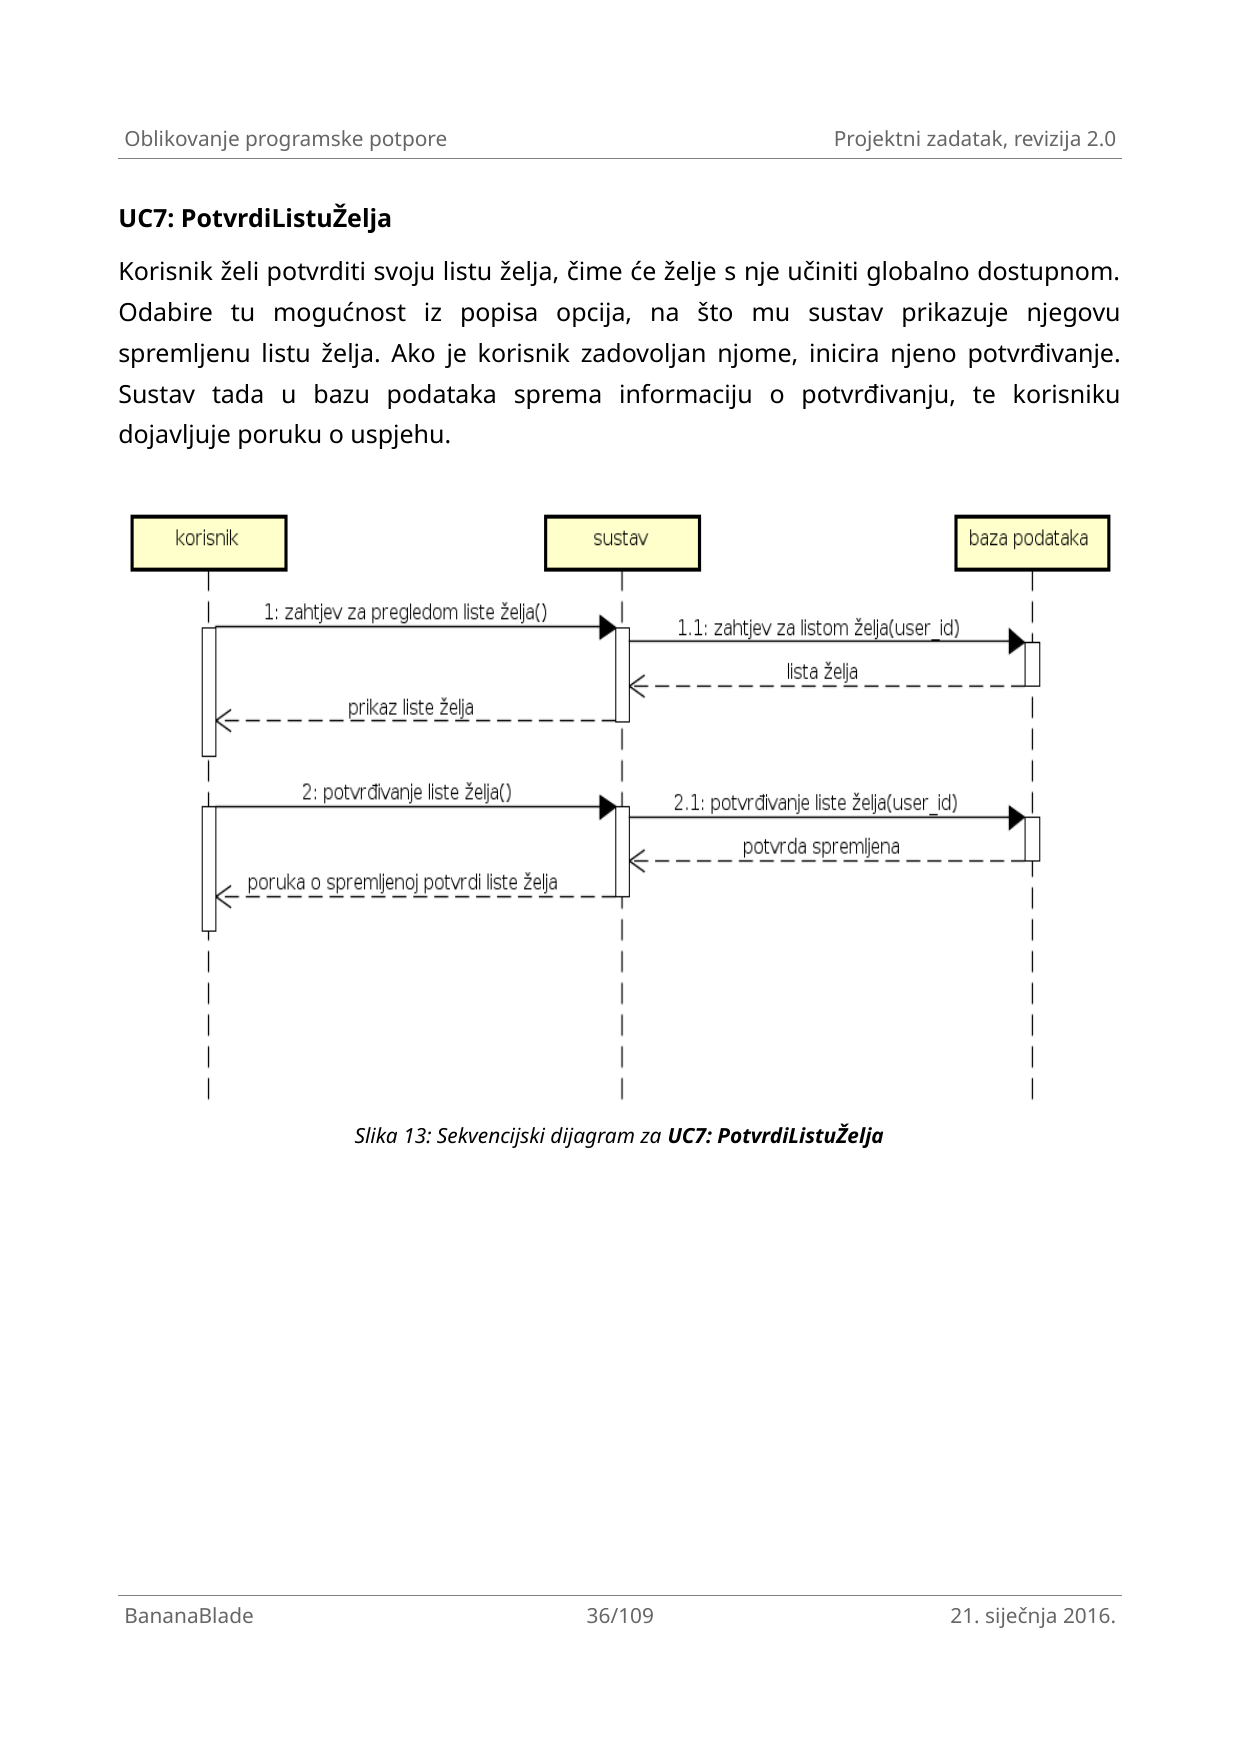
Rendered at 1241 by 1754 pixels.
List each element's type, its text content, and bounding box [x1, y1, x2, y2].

text Korisnik želi potvrditi svoju listu želja, čime će želje s nje učiniti globalno dostupnom. Odabire tu mogućnost iz popisa opcija, na što mu sustav prikazuje njegovu spremljenu listu želja. Ako je korisnik zadovoljan njome, inicira njeno potvrđivanje. Sustav tada u bazu podataka sprema informaciju o potvrđivanju, te korisniku dojavljuje poruku o uspjehu. [118, 254, 1122, 451]
subtitle UC7: PotvrdiListuŽelja [118, 201, 1122, 234]
picture [118, 500, 1123, 1116]
text Slika 13: Sekvencijski dijagram za UC7: PotvrdiListuŽelja [118, 1116, 1122, 1150]
